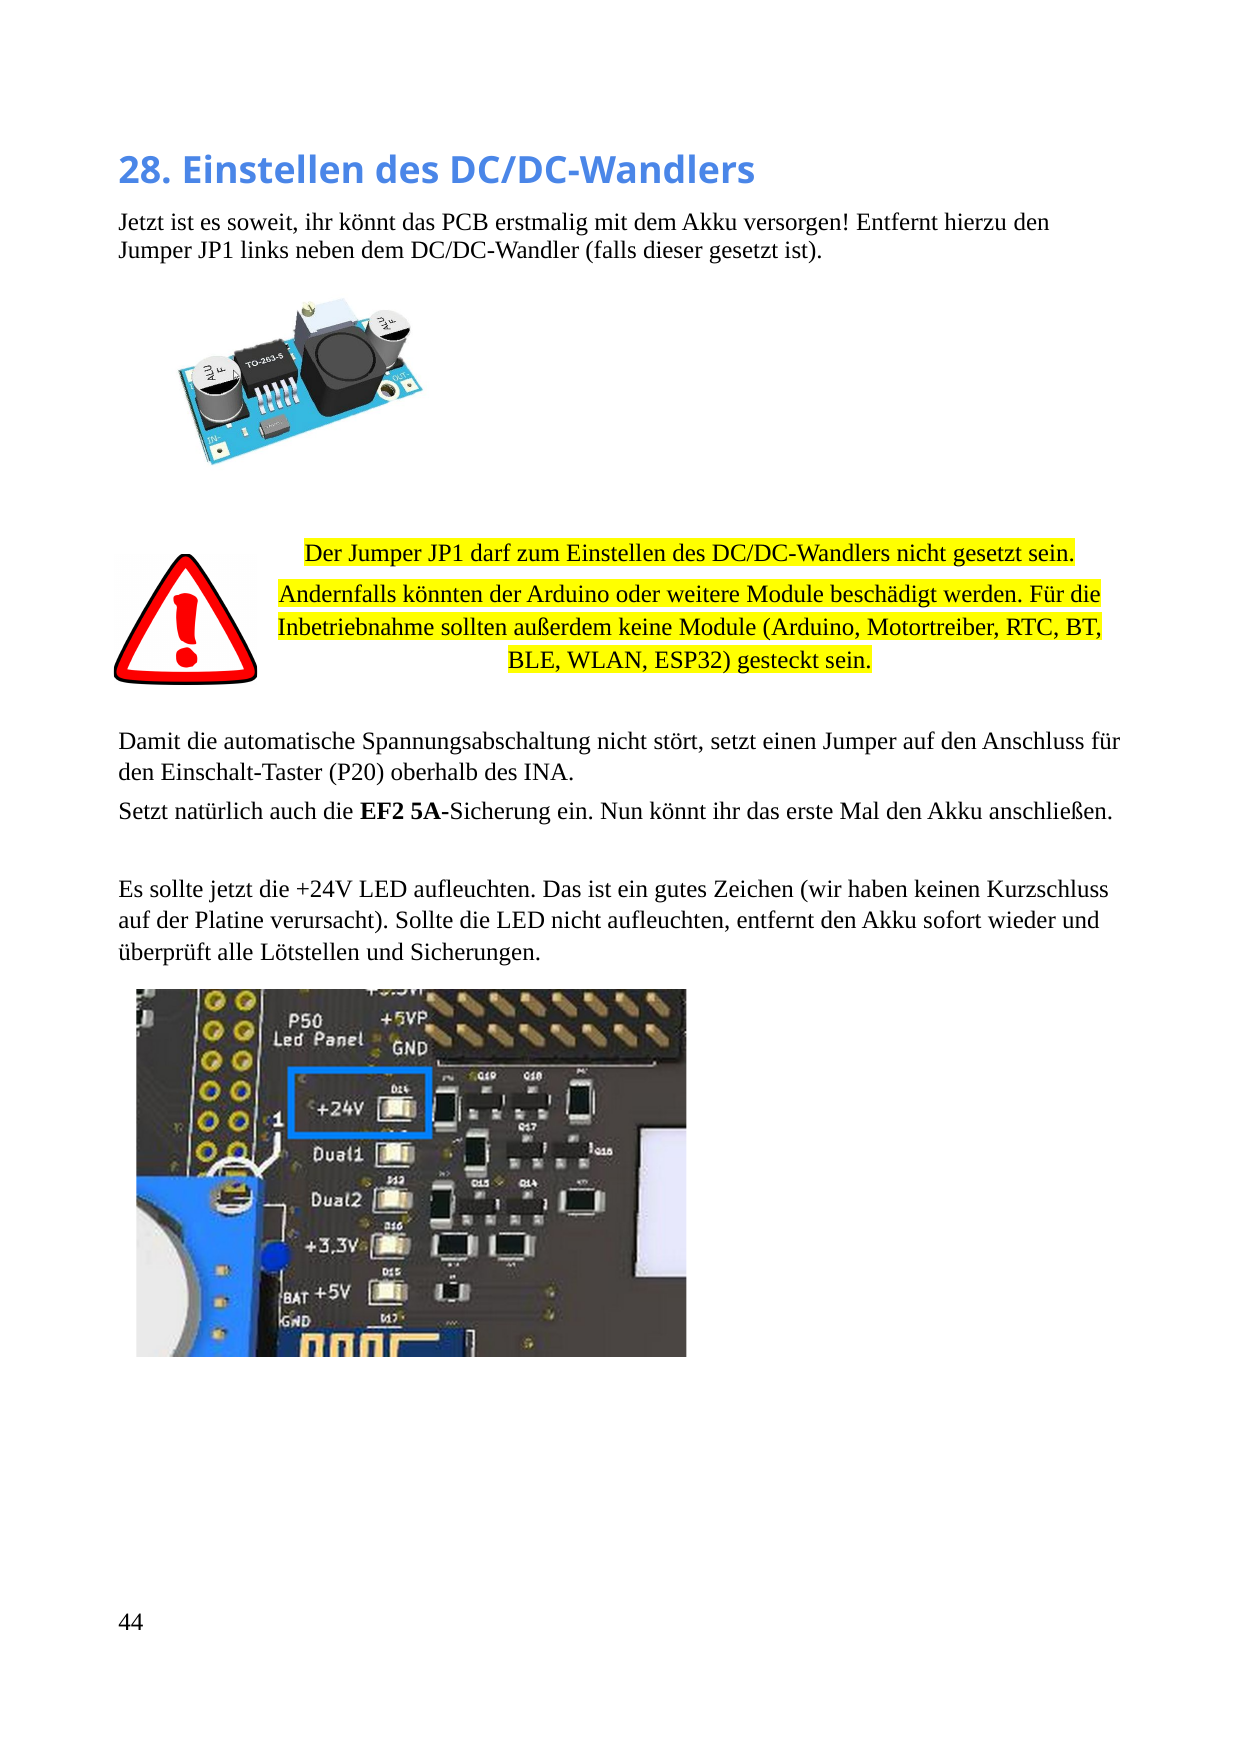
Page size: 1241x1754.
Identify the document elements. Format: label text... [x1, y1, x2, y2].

text Der Jumper JP1 darf zum Einstellen des DC/DC-Wandlers nicht gesetzt sein. [118, 538, 1122, 566]
picture [113, 554, 258, 685]
text Jetzt ist es soweit, ihr könnt das PCB erstmalig mit dem Akku versorgen! Entfernt hierzu den Jumper JP1 links neben dem DC/DC-Wandler (falls dieser gesetzt ist). [118, 207, 1122, 264]
text Andernfalls könnten der Arduino oder weitere Module beschädigt werden. Für die Inbetriebnahme sollten außerdem keine Module (Arduino, Motortreiber, RTC, BT, BLE, WLAN, ESP32) gesteckt sein. [258, 579, 1122, 673]
text Es sollte jetzt die +24V LED aufleuchten. Das ist ein gutes Zeichen (wir haben keinen Kurzschluss auf der Platine verursacht). Sollte die LED nicht aufleuchten, entfernt den Akku sofort wieder und überprüft alle Lötstellen und Sicherungen. [118, 873, 1122, 966]
text Setzt natürlich auch die EF2 5A-Sicherung ein. Nun könnt ihr das erste Mal den Akku anschließen. [118, 795, 1122, 826]
picture [136, 989, 687, 1357]
picture [123, 285, 504, 502]
text Damit die automatische Spannungsabschaltung nicht stört, setzt einen Jumper auf den Anschluss für den Einschalt-Taster (P20) oberhalb des INA. [118, 725, 1122, 787]
subtitle 28. Einstellen des DC/DC-Wandlers [118, 143, 1122, 194]
